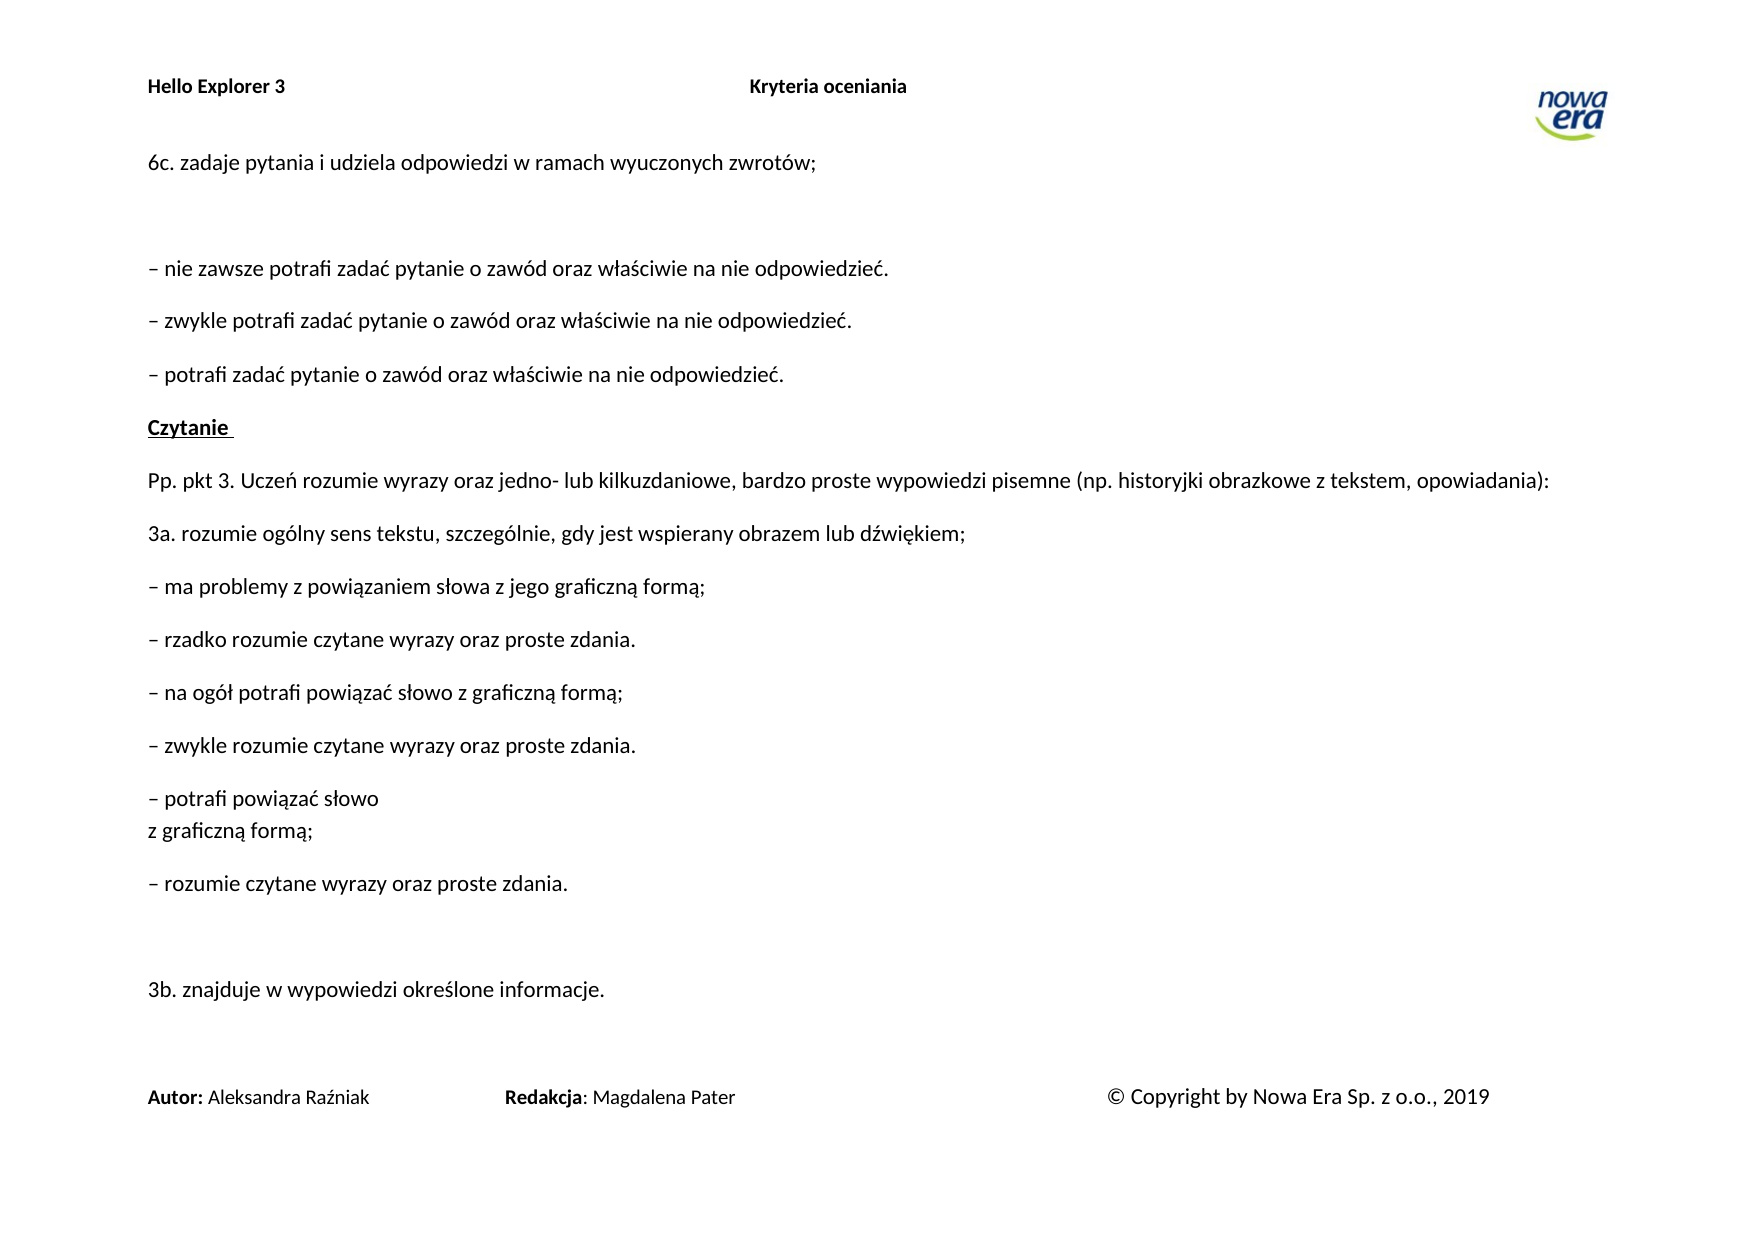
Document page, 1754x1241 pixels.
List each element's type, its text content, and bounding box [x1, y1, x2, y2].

text 6c. zadaje pytania i udziela odpowiedzi w ramach wyuczonych zwrotów; [148, 148, 1606, 176]
text – rozumie czytane wyrazy oraz proste zdania. [148, 869, 1606, 897]
text Pp. pkt 3. Uczeń rozumie wyrazy oraz jedno- lub kilkuzdaniowe, bardzo proste wypowiedzi pisemne (np. historyjki obrazkowe z tekstem, opowiadania): [148, 466, 1606, 494]
text – rzadko rozumie czytane wyrazy oraz proste zdania. [148, 625, 1606, 653]
text 3a. rozumie ogólny sens tekstu, szczególnie, gdy jest wspierany obrazem lub dźwiękiem; [148, 519, 1606, 547]
text Czytanie [148, 413, 1606, 441]
text – ma problemy z powiązaniem słowa z jego graficzną formą; [148, 572, 1606, 600]
text – zwykle rozumie czytane wyrazy oraz proste zdania. [148, 731, 1606, 759]
text – nie zawsze potrafi zadać pytanie o zawód oraz właściwie na nie odpowiedzieć. [148, 254, 1606, 282]
text – potrafi zadać pytanie o zawód oraz właściwie na nie odpowiedzieć. [148, 360, 1606, 388]
text 3b. znajduje w wypowiedzi określone informacje. [148, 975, 1606, 1003]
text – potrafi powiązać słowo z graficzną formą; [148, 784, 1606, 844]
text – zwykle potrafi zadać pytanie o zawód oraz właściwie na nie odpowiedzieć. [148, 307, 1606, 335]
picture [1526, 83, 1621, 148]
text – na ogół potrafi powiązać słowo z graficzną formą; [148, 678, 1606, 706]
